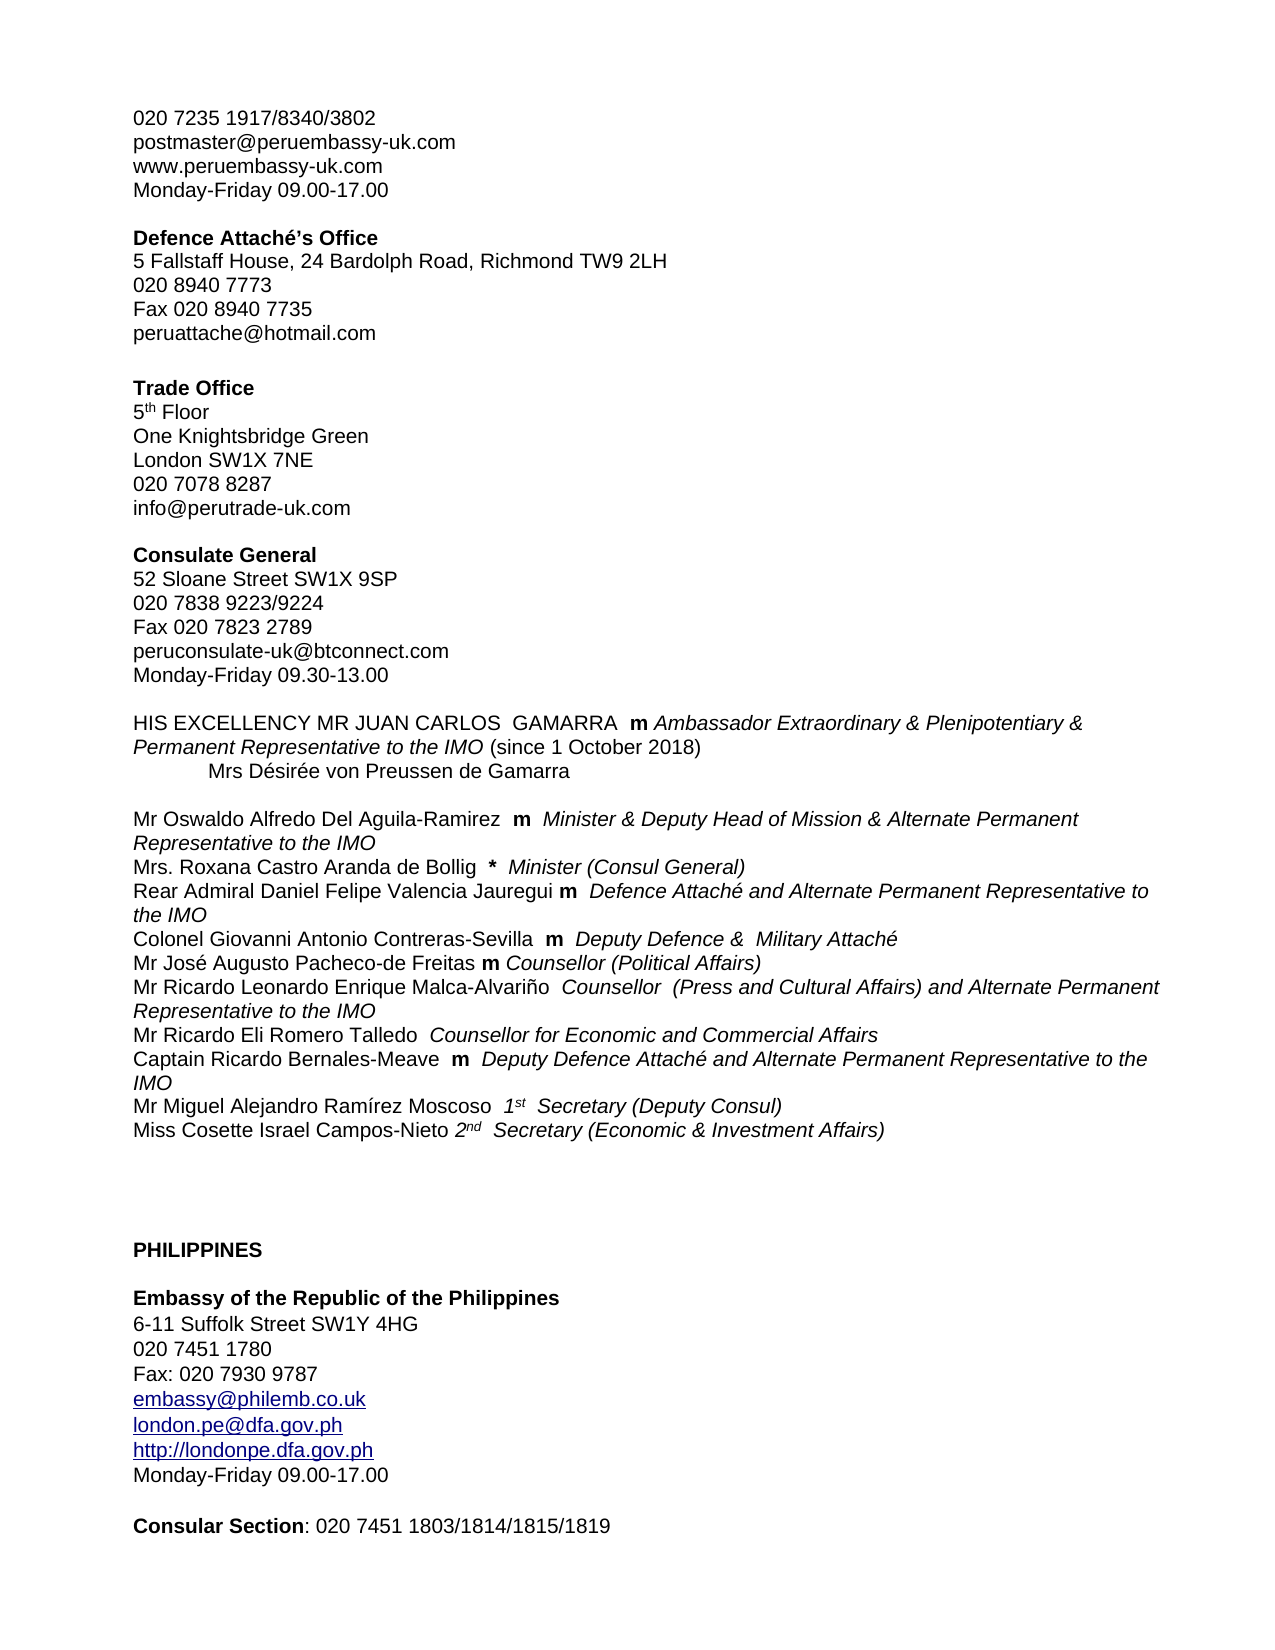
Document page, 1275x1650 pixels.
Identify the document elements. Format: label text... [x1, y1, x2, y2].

text http://londonpe.dfa.gov.ph [133, 1438, 1181, 1462]
text Mr Oswaldo Alfredo Del Aguila-Ramirez m Minister & Deputy Head of Mission & Alternate Permanent Representative to the IMO [133, 807, 1181, 855]
text 5th Floor [133, 399, 1181, 423]
text Mr Ricardo Eli Romero Talledo Counsellor for Economic and Commercial Affairs [133, 1022, 1181, 1046]
text 020 7451 1780 [133, 1337, 1181, 1361]
text Consulate General [133, 543, 1181, 567]
text peruconsulate-uk@btconnect.com [133, 639, 1181, 663]
text info@perutrade-uk.com [133, 495, 1181, 519]
text embassy@philemb.co.uk [133, 1387, 1181, 1411]
text Defence Attaché’s Office [133, 225, 1181, 249]
text Fax: 020 7930 9787 [133, 1362, 1181, 1386]
text Mr Ricardo Leonardo Enrique Malca-Alvariño Counsellor (Press and Cultural Affairs) and Alternate Permanent Representative to the IMO [133, 974, 1181, 1022]
text london.pe@dfa.gov.ph [133, 1413, 1181, 1437]
text 5 Fallstaff House, 24 Bardolph Road, Richmond TW9 2LH [133, 249, 1181, 273]
text Embassy of the Republic of the Philippines [133, 1286, 1181, 1310]
text Monday-Friday 09.00-17.00 [133, 177, 1181, 201]
text HIS EXCELLENCY MR JUAN CARLOS GAMARRA m Ambassador Extraordinary & Plenipotentiary & Permanent Representative to the IMO (since 1 October 2018) [133, 711, 1181, 759]
text Fax 020 7823 2789 [133, 615, 1181, 639]
text One Knightsbridge Green [133, 423, 1181, 447]
text Mr Miguel Alejandro Ramírez Moscoso 1st Secretary (Deputy Consul) [133, 1094, 1181, 1118]
text 020 7235 1917/8340/3802 [133, 106, 1181, 129]
text postmaster@peruembassy-uk.com [133, 129, 1181, 153]
text Mrs. Roxana Castro Aranda de Bollig * Minister (Consul General) [133, 855, 1181, 879]
text Miss Cosette Israel Campos-Nieto 2nd Secretary (Economic & Investment Affairs) [133, 1118, 1181, 1142]
text 020 8940 7773 [133, 273, 1181, 297]
text Mrs Désirée von Preussen de Gamarra [133, 759, 1181, 783]
text 52 Sloane Street SW1X 9SP [133, 567, 1181, 591]
text peruattache@hotmail.com [133, 321, 1181, 345]
text www.peruembassy-uk.com [133, 153, 1181, 177]
text Captain Ricardo Bernales-Meave m Deputy Defence Attaché and Alternate Permanent Representative to the IMO [133, 1046, 1181, 1094]
text 020 7078 8287 [133, 471, 1181, 495]
text Trade Office [133, 376, 1181, 399]
text London SW1X 7NE [133, 447, 1181, 471]
text Rear Admiral Daniel Felipe Valencia Jauregui m Defence Attaché and Alternate Permanent Representative to the IMO [133, 879, 1181, 927]
text Mr José Augusto Pacheco-de Freitas m Counsellor (Political Affairs) [133, 951, 1181, 974]
text Monday-Friday 09.30-13.00 [133, 663, 1181, 687]
text 020 7838 9223/9224 [133, 591, 1181, 615]
text PHILIPPINES [133, 1238, 1181, 1262]
text Fax 020 8940 7735 [133, 297, 1181, 321]
text Consular Section: 020 7451 1803/1814/1815/1819 [133, 1514, 1181, 1538]
text 6-11 Suffolk Street SW1Y 4HG [133, 1311, 1181, 1335]
text Monday-Friday 09.00-17.00 [133, 1463, 1181, 1487]
text Colonel Giovanni Antonio Contreras-Sevilla m Deputy Defence & Military Attaché [133, 927, 1181, 951]
